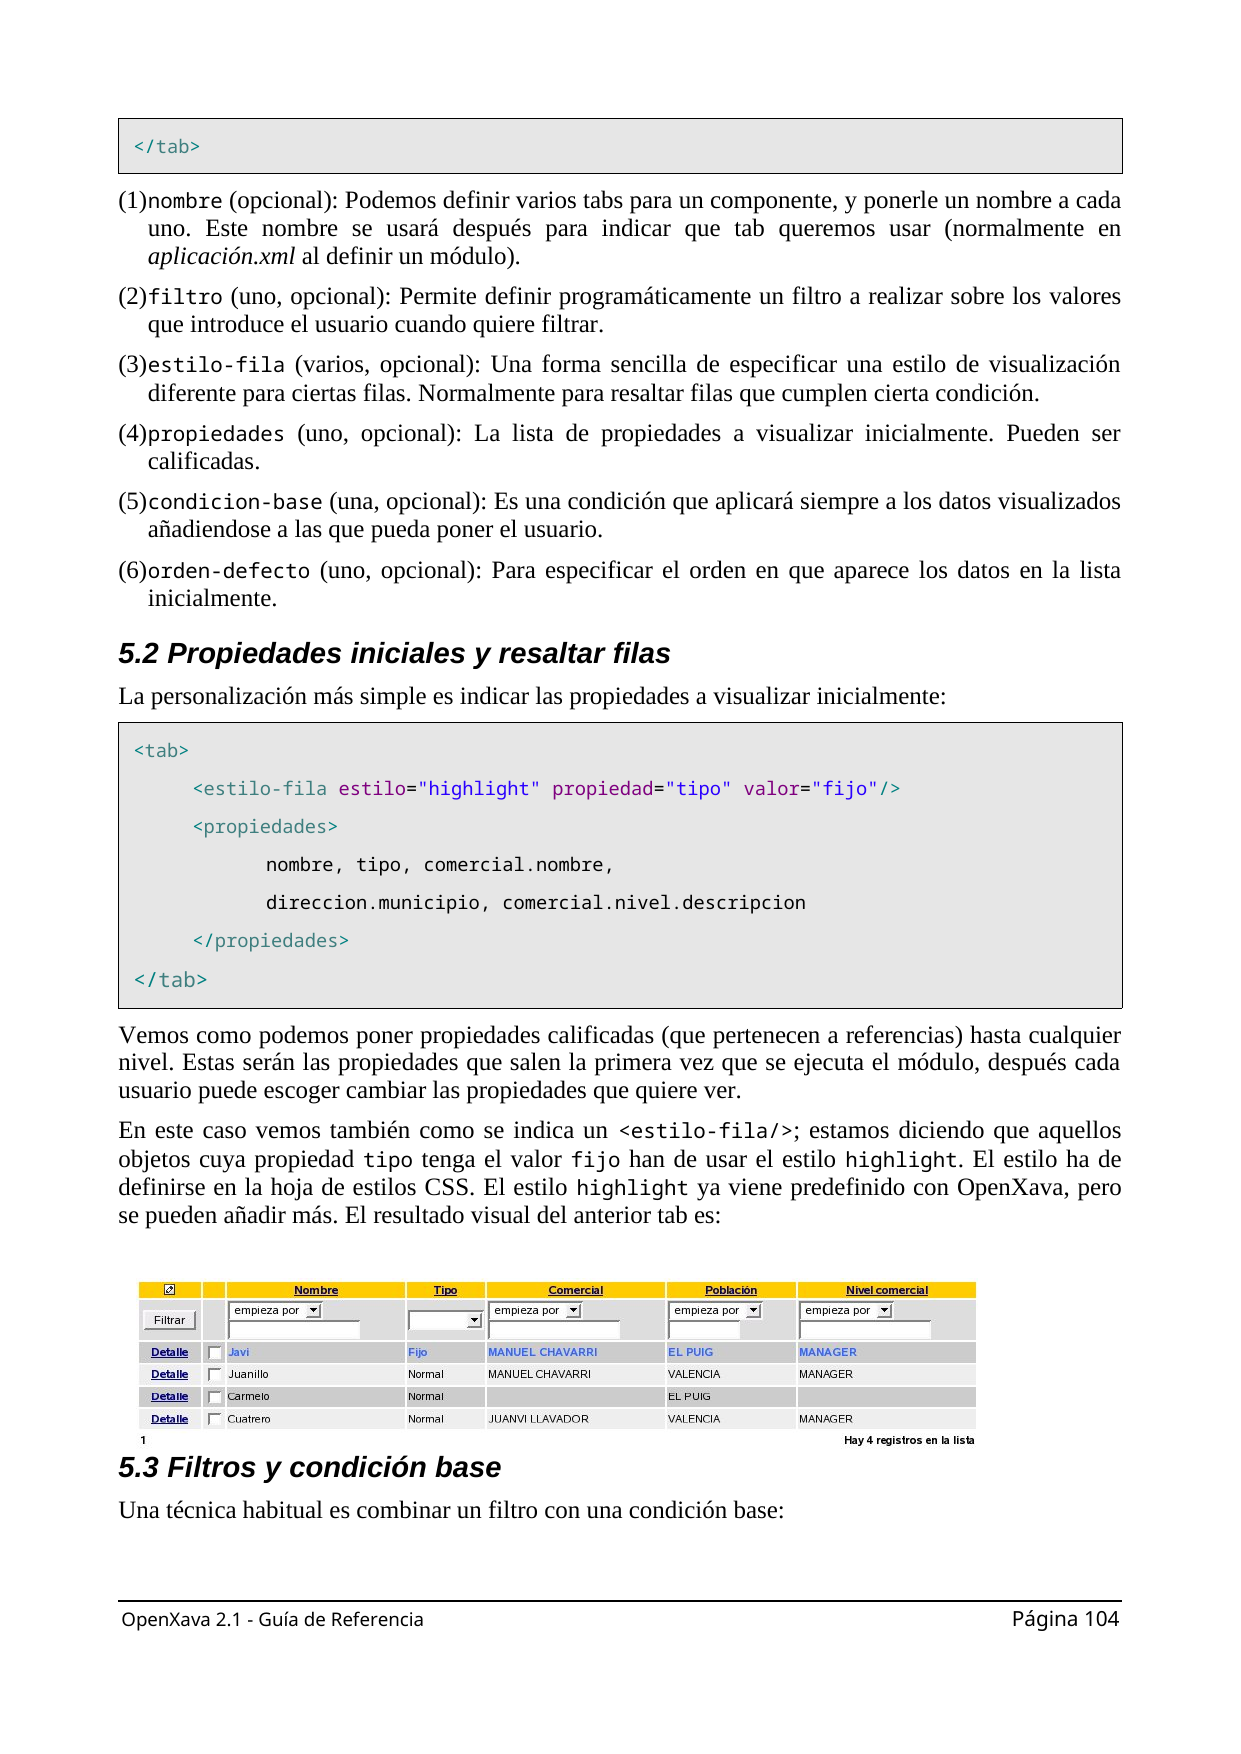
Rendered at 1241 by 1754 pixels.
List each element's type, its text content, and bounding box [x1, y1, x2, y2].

list estilo-fila (varios, opcional): Una forma sencilla de especificar una estilo de visualización diferente para ciertas filas. Normalmente para resaltar filas que cumplen cierta condición. [118, 351, 1122, 406]
list propiedades (uno, opcional): La lista de propiedades a visualizar inicialmente. Pueden ser calificadas. [118, 419, 1122, 475]
text <estilo-fila estilo="highlight" propiedad="tipo" valor="fijo"/> [119, 760, 1122, 798]
picture [136, 1278, 979, 1452]
subtitle Filtros y condición base [118, 1448, 1122, 1484]
text En este caso vemos también como se indica un <estilo-fila/>; estamos diciendo que aquellos objetos cuya propiedad tipo tenga el valor fijo han de usar el estilo highlight. El estilo ha de definirse en la hoja de estilos CSS. El estilo highlight ya viene predefinido con OpenXava, pero se pueden añadir más. El resultado visual del anterior tab es: [118, 1116, 1122, 1229]
text La personalización más simple es indicar las propiedades a visualizar inicialmente: [118, 682, 1122, 710]
list filtro (uno, opcional): Permite definir programáticamente un filtro a realizar sobre los valores que introduce el usuario cuando quiere filtrar. [118, 282, 1122, 338]
text <propiedades> [119, 798, 1122, 836]
list condicion-base (una, opcional): Es una condición que aplicará siempre a los datos visualizados añadiendose a las que pueda poner el usuario. [118, 487, 1122, 543]
text direccion.municipio, comercial.nivel.descripcion [119, 874, 1122, 912]
text Vemos como podemos poner propiedades calificadas (que pertenecen a referencias) hasta cualquier nivel. Estas serán las propiedades que salen la primera vez que se ejecuta el módulo, después cada usuario puede escoger cambiar las propiedades que quiere ver. [118, 1021, 1122, 1104]
text nombre, tipo, comercial.nombre, [119, 836, 1122, 874]
subtitle Propiedades iniciales y resaltar filas [118, 637, 1122, 669]
text </propiedades> [119, 912, 1122, 950]
text </tab> [119, 119, 1122, 173]
text </tab> [119, 950, 1122, 1008]
text <tab> [119, 723, 1122, 760]
list nombre (opcional): Podemos definir varios tabs para un componente, y ponerle un nombre a cada uno. Este nombre se usará después para indicar que tab queremos usar (normalmente en aplicación.xml al definir un módulo). [118, 186, 1122, 269]
list orden-defecto (uno, opcional): Para especificar el orden en que aparece los datos en la lista inicialmente. [118, 556, 1122, 612]
text Una técnica habitual es combinar un filtro con una condición base: [118, 1496, 1122, 1524]
